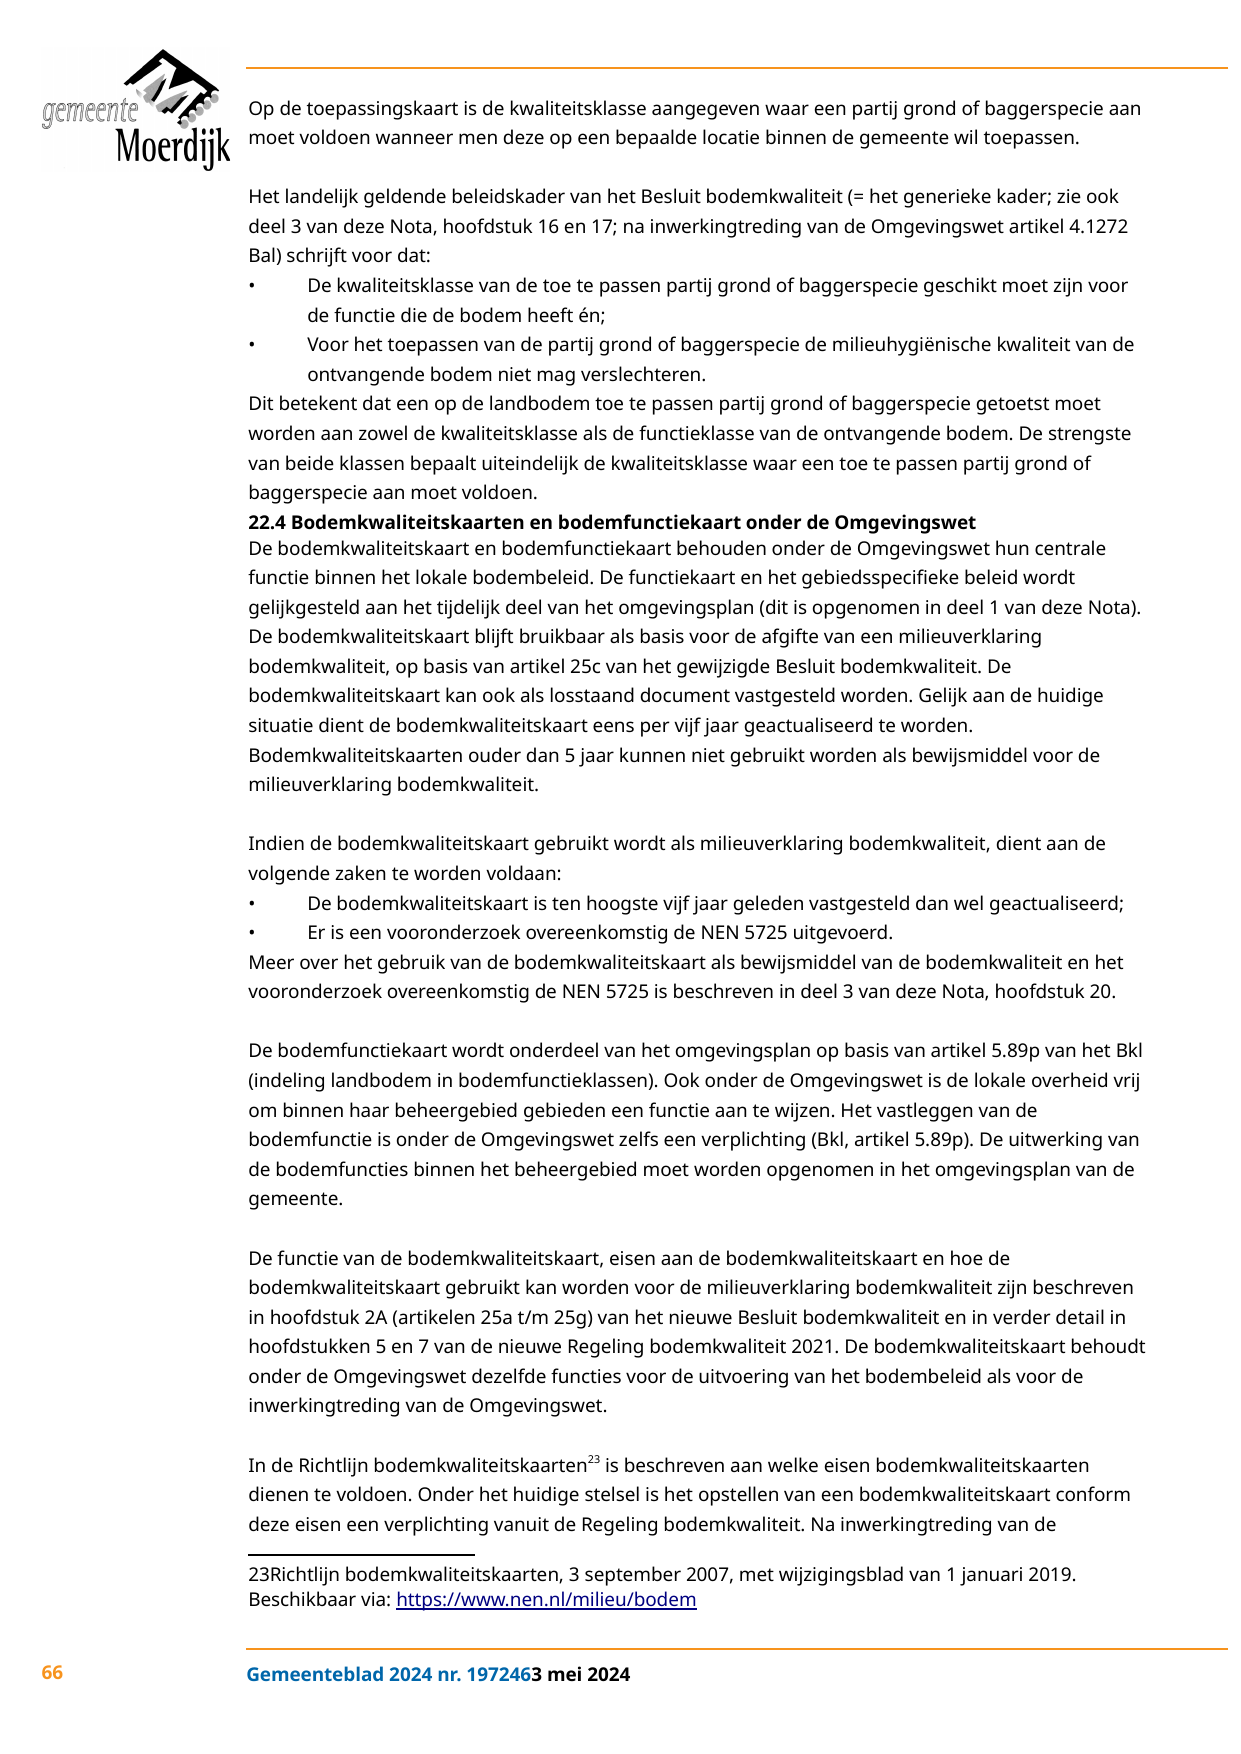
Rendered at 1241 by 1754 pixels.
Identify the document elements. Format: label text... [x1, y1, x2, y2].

list De kwaliteitsklasse van de toe te passen partij grond of baggerspecie geschikt moet zijn voor de functie die de bodem heeft én; [248, 272, 1152, 328]
text Indien de bodemkwaliteitskaart gebruikt wordt als milieuverklaring bodemkwaliteit, dient aan de volgende zaken te worden voldaan: [248, 831, 1152, 886]
text De bodemkwaliteitskaart en bodemfunctiekaart behouden onder de Omgevingswet hun centrale functie binnen het lokale bodembeleid. De functiekaart en het gebiedsspecifieke beleid wordt gelijkgesteld aan het tijdelijk deel van het omgevingsplan (dit is opgenomen in deel 1 van deze Nota). De bodemkwaliteitskaart blijft bruikbaar als basis voor de afgifte van een milieuverklaring bodemkwaliteit, op basis van artikel 25c van het gewijzigde Besluit bodemkwaliteit. De bodemkwaliteitskaart kan ook als losstaand document vastgesteld worden. Gelijk aan de huidige situatie dient de bodemkwaliteitskaart eens per vijf jaar geactualiseerd te worden. Bodemkwaliteitskaarten ouder dan 5 jaar kunnen niet gebruikt worden als bewijsmiddel voor de milieuverklaring bodemkwaliteit. [248, 535, 1152, 797]
text In de Richtlijn bodemkwaliteitskaarten is beschreven aan welke eisen bodemkwaliteitskaarten dienen te voldoen. Onder het huidige stelsel is het opstellen van een bodemkwaliteitskaart conform deze eisen een verplichting vanuit de Regeling bodemkwaliteit. Na inwerkingtreding van de [248, 1452, 1152, 1537]
text Richtlijn bodemkwaliteitskaarten, 3 september 2007, met wijzigingsblad van 1 januari 2019. Beschikbaar via: https://www.nen.nl/milieu/bodem [248, 1561, 1152, 1612]
text De bodemfunctiekaart wordt onderdeel van het omgevingsplan op basis van artikel 5.89p van het Bkl (indeling landbodem in bodemfunctieklassen). Ook onder de Omgevingswet is de lokale overheid vrij om binnen haar beheergebied gebieden een functie aan te wijzen. Het vastleggen van de bodemfunctie is onder de Omgevingswet zelfs een verplichting (Bkl, artikel 5.89p). De uitwerking van de bodemfuncties binnen het beheergebied moet worden opgenomen in het omgevingsplan van de gemeente. [248, 1038, 1152, 1211]
text Dit betekent dat een op de landbodem toe te passen partij grond of baggerspecie getoetst moet worden aan zowel de kwaliteitsklasse als de functieklasse van de ontvangende bodem. De strengste van beide klassen bepaalt uiteindelijk de kwaliteitsklasse waar een toe te passen partij grond of baggerspecie aan moet voldoen. [248, 391, 1152, 505]
text Meer over het gebruik van de bodemkwaliteitskaart als bewijsmiddel van de bodemkwaliteit en het vooronderzoek overeenkomstig de NEN 5725 is beschreven in deel 3 van deze Nota, hoofdstuk 20. [248, 949, 1152, 1004]
picture [41, 47, 231, 172]
text 22.4 Bodemkwaliteitskaarten en bodemfunctiekaart onder de Omgevingswet [248, 509, 1152, 535]
list Er is een vooronderzoek overeenkomstig de NEN 5725 uitgevoerd. [248, 919, 1152, 945]
text Het landelijk geldende beleidskader van het Besluit bodemkwaliteit (= het generieke kader; zie ook deel 3 van deze Nota, hoofdstuk 16 en 17; na inwerkingtreding van de Omgevingswet artikel 4.1272 Bal) schrijft voor dat: [248, 183, 1152, 268]
list De bodemkwaliteitskaart is ten hoogste vijf jaar geleden vastgesteld dan wel geactualiseerd; [248, 890, 1152, 915]
list Voor het toepassen van de partij grond of baggerspecie de milieuhygiënische kwaliteit van de ontvangende bodem niet mag verslechteren. [248, 331, 1152, 387]
text De functie van de bodemkwaliteitskaart, eisen aan de bodemkwaliteitskaart en hoe de bodemkwaliteitskaart gebruikt kan worden voor de milieuverklaring bodemkwaliteit zijn beschreven in hoofdstuk 2A (artikelen 25a t/m 25g) van het nieuwe Besluit bodemkwaliteit en in verder detail in hoofdstukken 5 en 7 van de nieuwe Regeling bodemkwaliteit 2021. De bodemkwaliteitskaart behoudt onder de Omgevingswet dezelfde functies voor de uitvoering van het bodembeleid als voor de inwerkingtreding van de Omgevingswet. [248, 1245, 1152, 1418]
text Op de toepassingskaart is de kwaliteitsklasse aangegeven waar een partij grond of baggerspecie aan moet voldoen wanneer men deze op een bepaalde locatie binnen de gemeente wil toepassen. [248, 95, 1152, 150]
